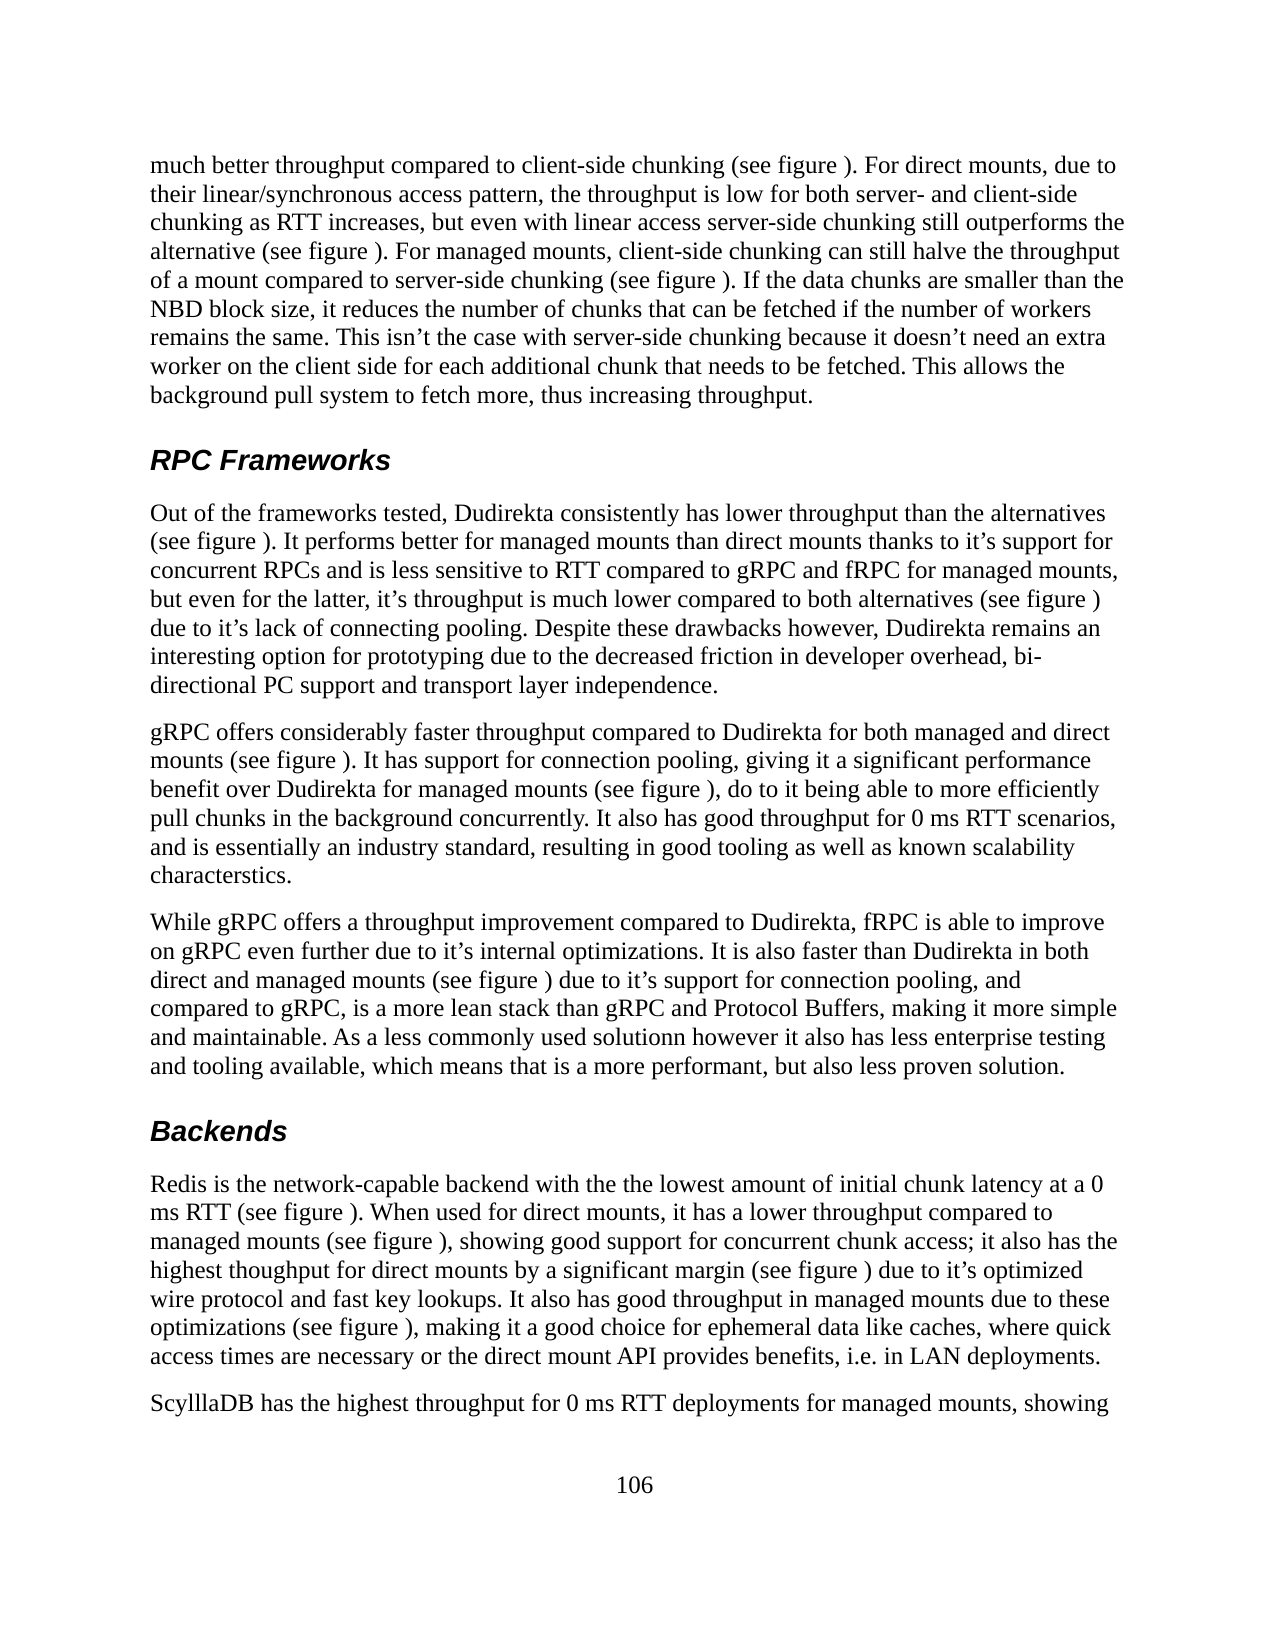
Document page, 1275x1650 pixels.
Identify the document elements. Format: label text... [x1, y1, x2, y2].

text While gRPC offers a throughput improvement compared to Dudirekta, fRPC is able to improve on gRPC even further due to it’s internal optimizations. It is also faster than Dudirekta in both direct and managed mounts (see figure ) due to it’s support for connection pooling, and compared to gRPC, is a more lean stack than gRPC and Protocol Buffers, making it more simple and maintainable. As a less commonly used solutionn however it also has less enterprise testing and tooling available, which means that is a more performant, but also less proven solution. [150, 907, 1125, 1080]
text gRPC offers considerably faster throughput compared to Dudirekta for both managed and direct mounts (see figure ). It has support for connection pooling, giving it a significant performance benefit over Dudirekta for managed mounts (see figure ), do to it being able to more efficiently pull chunks in the background concurrently. It also has good throughput for 0 ms RTT scenarios, and is essentially an industry standard, resulting in good tooling as well as known scalability characterstics. [150, 717, 1125, 889]
text Out of the frameworks tested, Dudirekta consistently has lower throughput than the alternatives (see figure ). It performs better for managed mounts than direct mounts thanks to it’s support for concurrent RPCs and is less sensitive to RTT compared to gRPC and fRPC for managed mounts, but even for the latter, it’s throughput is much lower compared to both alternatives (see figure ) due to it’s lack of connecting pooling. Despite these drawbacks however, Dudirekta remains an interesting option for prototyping due to the decreased friction in developer overhead, bi-directional PC support and transport layer independence. [150, 498, 1125, 699]
subtitle RPC Frameworks [150, 443, 1125, 476]
text Redis is the network-capable backend with the the lowest amount of initial chunk latency at a 0 ms RTT (see figure ). When used for direct mounts, it has a lower throughput compared to managed mounts (see figure ), showing good support for concurrent chunk access; it also has the highest thoughput for direct mounts by a significant margin (see figure ) due to it’s optimized wire protocol and fast key lookups. It also has good throughput in managed mounts due to these optimizations (see figure ), making it a good choice for ephemeral data like caches, where quick access times are necessary or the direct mount API provides benefits, i.e. in LAN deployments. [150, 1169, 1125, 1370]
subtitle Backends [150, 1114, 1125, 1147]
text much better throughput compared to client-side chunking (see figure ). For direct mounts, due to their linear/synchronous access pattern, the throughput is low for both server- and client-side chunking as RTT increases, but even with linear access server-side chunking still outperforms the alternative (see figure ). For managed mounts, client-side chunking can still halve the throughput of a mount compared to server-side chunking (see figure ). If the data chunks are smaller than the NBD block size, it reduces the number of chunks that can be fetched if the number of workers remains the same. This isn’t the case with server-side chunking because it doesn’t need an extra worker on the client side for each additional chunk that needs to be fetched. This allows the background pull system to fetch more, thus increasing throughput. [150, 150, 1125, 409]
text ScylllaDB has the highest throughput for 0 ms RTT deployments for managed mounts, showing [150, 1388, 1125, 1417]
